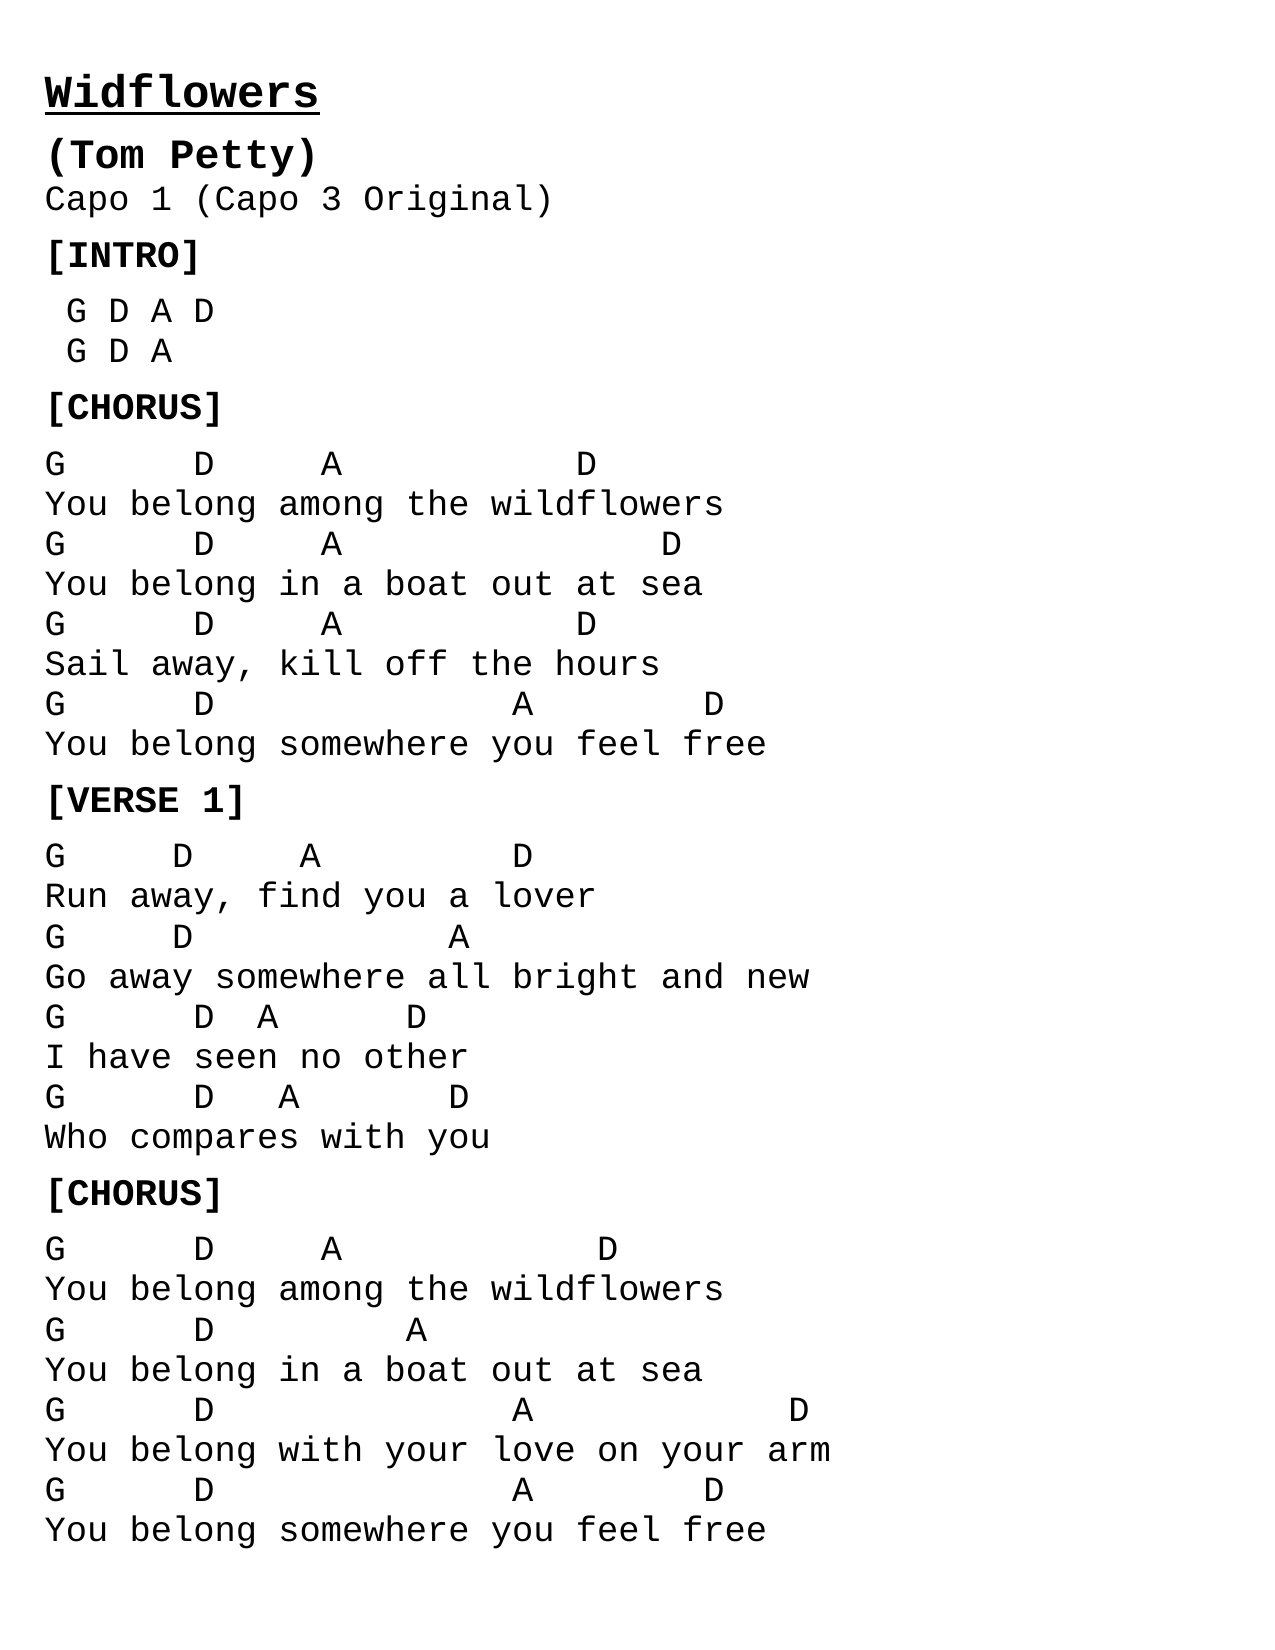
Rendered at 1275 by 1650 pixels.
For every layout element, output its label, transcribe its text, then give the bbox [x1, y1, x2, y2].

text Capo 1 (Capo 3 Original) [44, 181, 1231, 221]
text G D A [44, 333, 1231, 373]
text Go away somewhere all bright and new [44, 959, 1231, 999]
text G D A D [44, 526, 1231, 566]
text G D A D [44, 445, 1231, 486]
text G D A D [44, 1472, 1231, 1512]
subtitle [INTRO] [44, 236, 1231, 278]
text G D A D [44, 838, 1231, 878]
text Who compares with you [44, 1119, 1231, 1159]
text You belong somewhere you feel free [44, 1512, 1231, 1552]
text I have seen no other [44, 1039, 1231, 1079]
text G D A [44, 1311, 1231, 1352]
text G D A [44, 918, 1231, 959]
text You belong among the wildflowers [44, 486, 1231, 526]
text G D A D [44, 293, 1231, 333]
subtitle [CHORUS] [44, 1174, 1231, 1216]
text G D A D [44, 999, 1231, 1039]
subtitle [CHORUS] [44, 388, 1231, 431]
text You belong somewhere you feel free [44, 726, 1231, 766]
text G D A D [44, 1392, 1231, 1432]
subtitle Widflowers [44, 69, 1231, 121]
text You belong among the wildflowers [44, 1271, 1231, 1311]
text G D A D [44, 606, 1231, 646]
text You belong with your love on your arm [44, 1432, 1231, 1472]
text G D A D [44, 1231, 1231, 1271]
text Run away, find you a lover [44, 878, 1231, 918]
text Sail away, kill off the hours [44, 646, 1231, 686]
subtitle (Tom Petty) [44, 134, 1231, 181]
text G D A D [44, 686, 1231, 726]
subtitle [VERSE 1] [44, 781, 1231, 823]
text You belong in a boat out at sea [44, 1352, 1231, 1392]
text G D A D [44, 1079, 1231, 1119]
text You belong in a boat out at sea [44, 566, 1231, 606]
